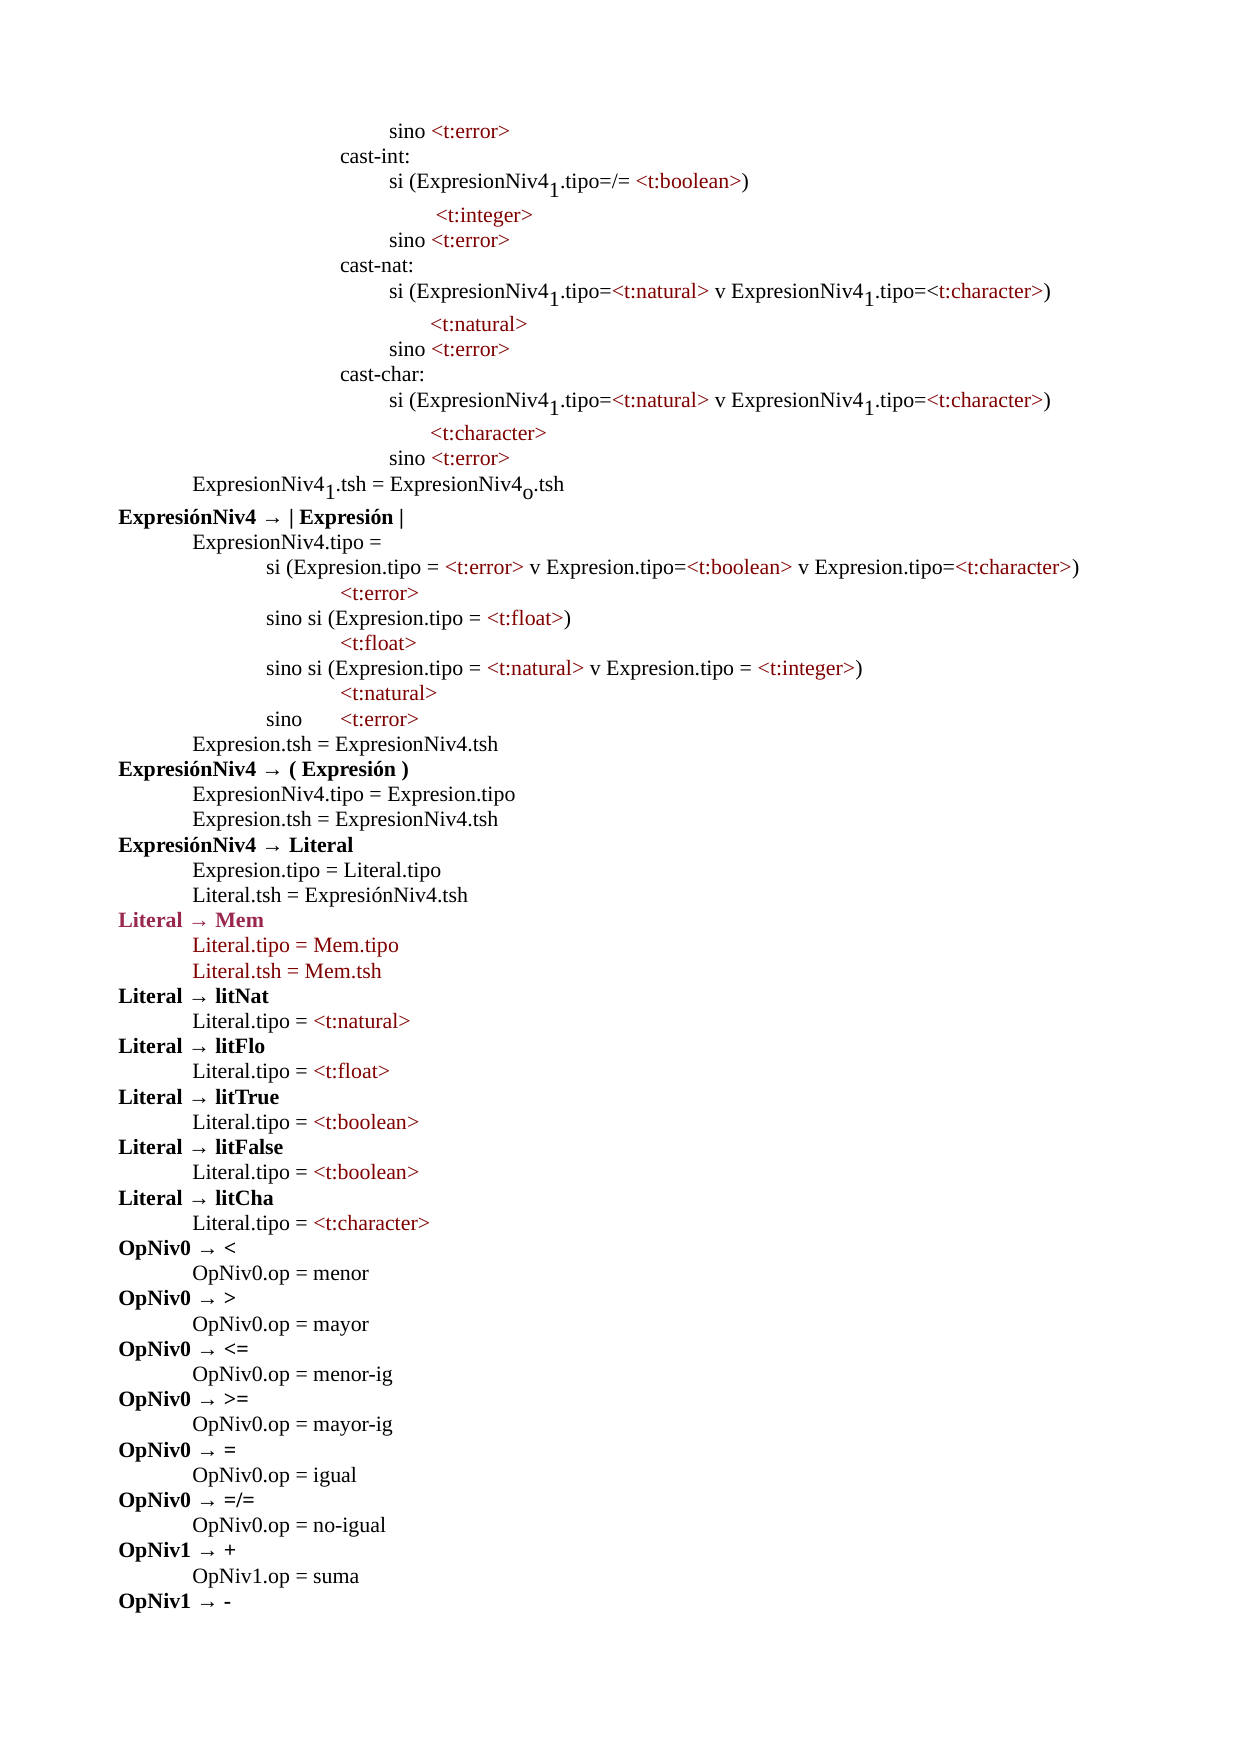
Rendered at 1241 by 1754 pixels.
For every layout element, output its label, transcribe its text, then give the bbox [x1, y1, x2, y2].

text OpNiv0 → < [118, 1235, 1122, 1260]
text OpNiv1 → + [118, 1537, 1122, 1563]
text OpNiv0 → > [118, 1285, 1122, 1311]
text <t:integer> [118, 202, 1122, 227]
text si (Expresion.tipo = <t:error> v Expresion.tipo=<t:boolean> v Expresion.tipo=<t:character>) [118, 554, 1122, 579]
text Literal → litFalse [118, 1134, 1122, 1159]
text si (ExpresionNiv41.tipo=/= <t:boolean>) [118, 168, 1122, 202]
text Literal → litCha [118, 1184, 1122, 1210]
text Literal.tipo = Mem.tipo [118, 932, 1122, 958]
text OpNiv0.op = menor [118, 1260, 1122, 1285]
text sino <t:error> [118, 336, 1122, 361]
text ExpresionNiv4.tipo = [118, 529, 1122, 554]
text <t:float> [118, 630, 1122, 655]
text OpNiv1.op = suma [118, 1563, 1122, 1588]
text ExpresiónNiv4 → ( Expresión ) [118, 756, 1122, 781]
text OpNiv0 → =/= [118, 1487, 1122, 1512]
text Literal.tipo = <t:boolean> [118, 1109, 1122, 1134]
text OpNiv1 → - [118, 1588, 1122, 1613]
text Expresion.tsh = ExpresionNiv4.tsh [118, 806, 1122, 832]
text Literal.tipo = <t:float> [118, 1058, 1122, 1084]
text ExpresiónNiv4 → | Expresión | [118, 504, 1122, 529]
text sino <t:error> [118, 118, 1122, 143]
text sino si (Expresion.tipo = <t:natural> v Expresion.tipo = <t:integer>) [118, 655, 1122, 680]
text Literal.tsh = Mem.tsh [118, 958, 1122, 983]
text Expresion.tipo = Literal.tipo [118, 857, 1122, 882]
text <t:natural> [118, 311, 1122, 336]
text OpNiv0 → = [118, 1437, 1122, 1462]
text ExpresionNiv41.tsh = ExpresionNiv4o.tsh [118, 471, 1122, 504]
text Literal.tipo = <t:boolean> [118, 1159, 1122, 1184]
text Literal → litNat [118, 983, 1122, 1008]
text si (ExpresionNiv41.tipo=<t:natural> v ExpresionNiv41.tipo=<t:character>) [118, 278, 1122, 311]
text OpNiv0 → >= [118, 1386, 1122, 1411]
text sino <t:error> [118, 445, 1122, 471]
text Literal.tipo = <t:natural> [118, 1008, 1122, 1033]
text cast-char: [118, 361, 1122, 387]
text cast-int: [118, 143, 1122, 168]
text sino <t:error> [118, 706, 1122, 731]
text <t:natural> [118, 680, 1122, 706]
text Literal.tsh = ExpresiónNiv4.tsh [118, 882, 1122, 907]
text sino <t:error> [118, 227, 1122, 252]
text OpNiv0.op = menor-ig [118, 1361, 1122, 1386]
text Expresion.tsh = ExpresionNiv4.tsh [118, 731, 1122, 756]
text ExpresionNiv4.tipo = Expresion.tipo [118, 781, 1122, 806]
text OpNiv0.op = igual [118, 1462, 1122, 1487]
text Literal → litTrue [118, 1084, 1122, 1109]
text Literal → Mem [118, 907, 1122, 932]
text Literal → litFlo [118, 1033, 1122, 1058]
text cast-nat: [118, 252, 1122, 278]
text Literal.tipo = <t:character> [118, 1210, 1122, 1235]
text ExpresiónNiv4 → Literal [118, 832, 1122, 857]
text sino si (Expresion.tipo = <t:float>) [118, 605, 1122, 630]
text OpNiv0.op = no-igual [118, 1512, 1122, 1537]
text <t:error> [118, 579, 1122, 605]
text OpNiv0.op = mayor [118, 1311, 1122, 1336]
text OpNiv0 → <= [118, 1336, 1122, 1361]
text OpNiv0.op = mayor-ig [118, 1411, 1122, 1437]
text <t:character> [118, 420, 1122, 445]
text si (ExpresionNiv41.tipo=<t:natural> v ExpresionNiv41.tipo=<t:character>) [118, 387, 1122, 420]
